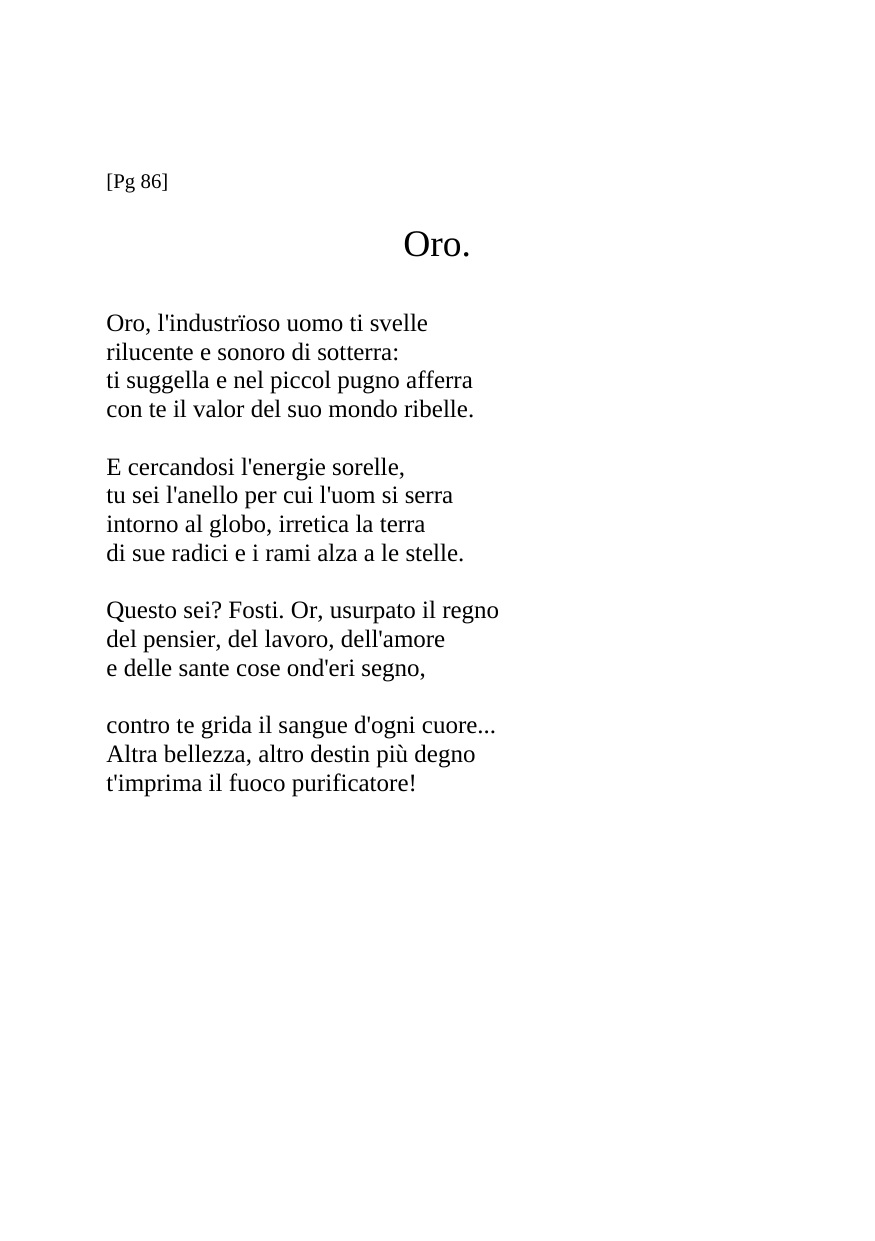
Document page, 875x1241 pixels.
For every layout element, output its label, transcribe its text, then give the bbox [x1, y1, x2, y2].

text [Pg 86] [106, 169, 768, 193]
text intorno al globo, irretica la terra [106, 509, 768, 538]
text Altra bellezza, altro destin più degno [106, 739, 768, 768]
text ti suggella e nel piccol pugno afferra [106, 366, 768, 394]
text del pensier, del lavoro, dell'amore [106, 624, 768, 653]
text con te il valor del suo mondo ribelle. [106, 394, 768, 423]
text E cercandosi l'energie sorelle, [106, 452, 768, 481]
text di sue radici e i rami alza a le stelle. [106, 538, 768, 567]
text Questo sei? Fosti. Or, usurpato il regno [106, 596, 768, 624]
subtitle Oro. [106, 222, 768, 265]
text tu sei l'anello per cui l'uom si serra [106, 481, 768, 509]
text t'imprima il fuoco purificatore! [106, 768, 768, 797]
text contro te grida il sangue d'ogni cuore... [106, 711, 768, 739]
text rilucente e sonoro di sotterra: [106, 337, 768, 366]
text Oro, l'industrïoso uomo ti svelle [106, 308, 768, 337]
text e delle sante cose ond'eri segno, [106, 653, 768, 682]
